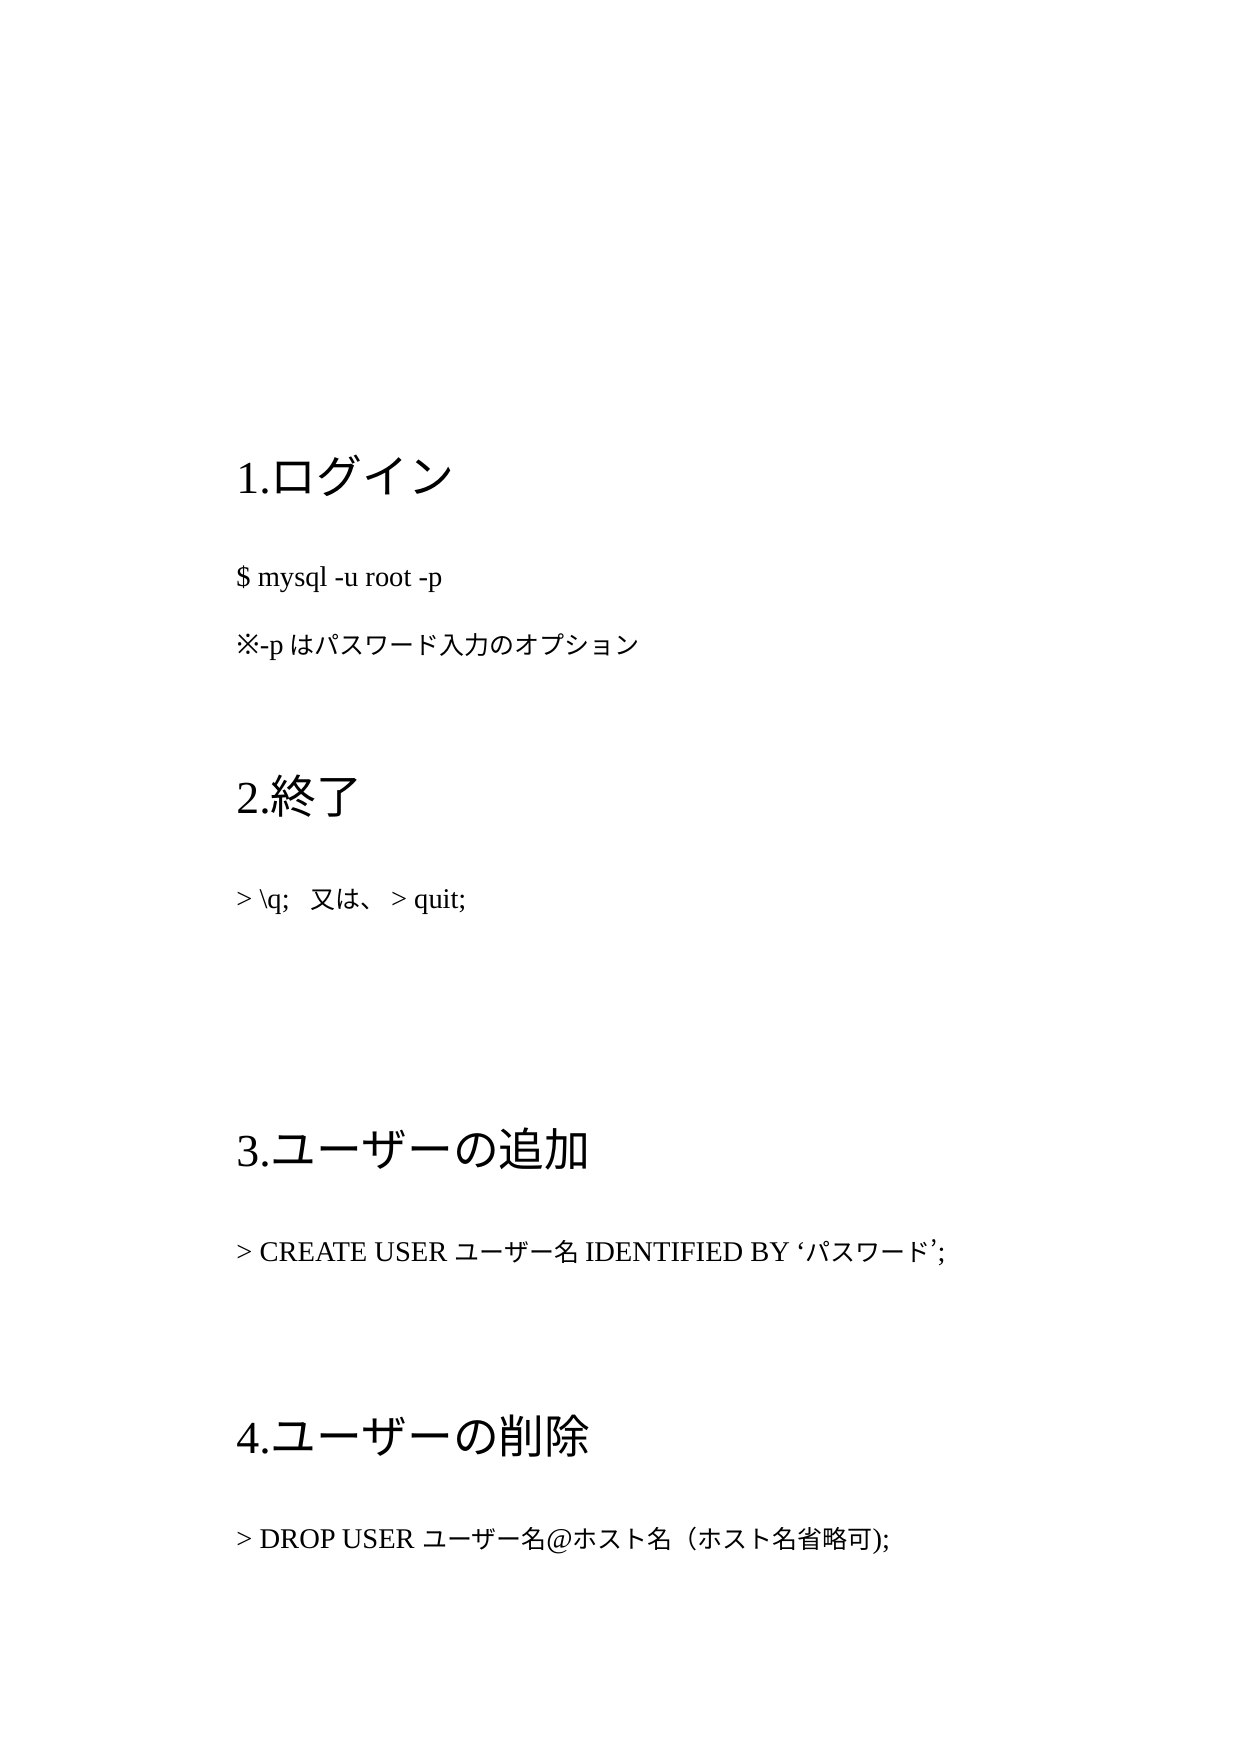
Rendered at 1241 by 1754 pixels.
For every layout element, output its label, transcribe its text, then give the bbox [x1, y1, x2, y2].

text 3.ユーザーの追加 [236, 1113, 1063, 1180]
text > DROP USER ユーザー名@ホスト名（ホスト名省略可); [236, 1519, 1063, 1556]
text > CREATE USER ユーザー名 IDENTIFIED BY ‘パスワード’; [236, 1232, 1063, 1269]
text 1.ログイン [236, 441, 1063, 507]
text > \q; 又は、 > quit; [236, 880, 1063, 916]
text 2.終了 [236, 761, 1063, 827]
text $ mysql -u root -p [236, 560, 1063, 593]
text ※-pはパスワード入力のオプション [236, 626, 1063, 662]
text 4.ユーザーの削除 [236, 1400, 1063, 1467]
